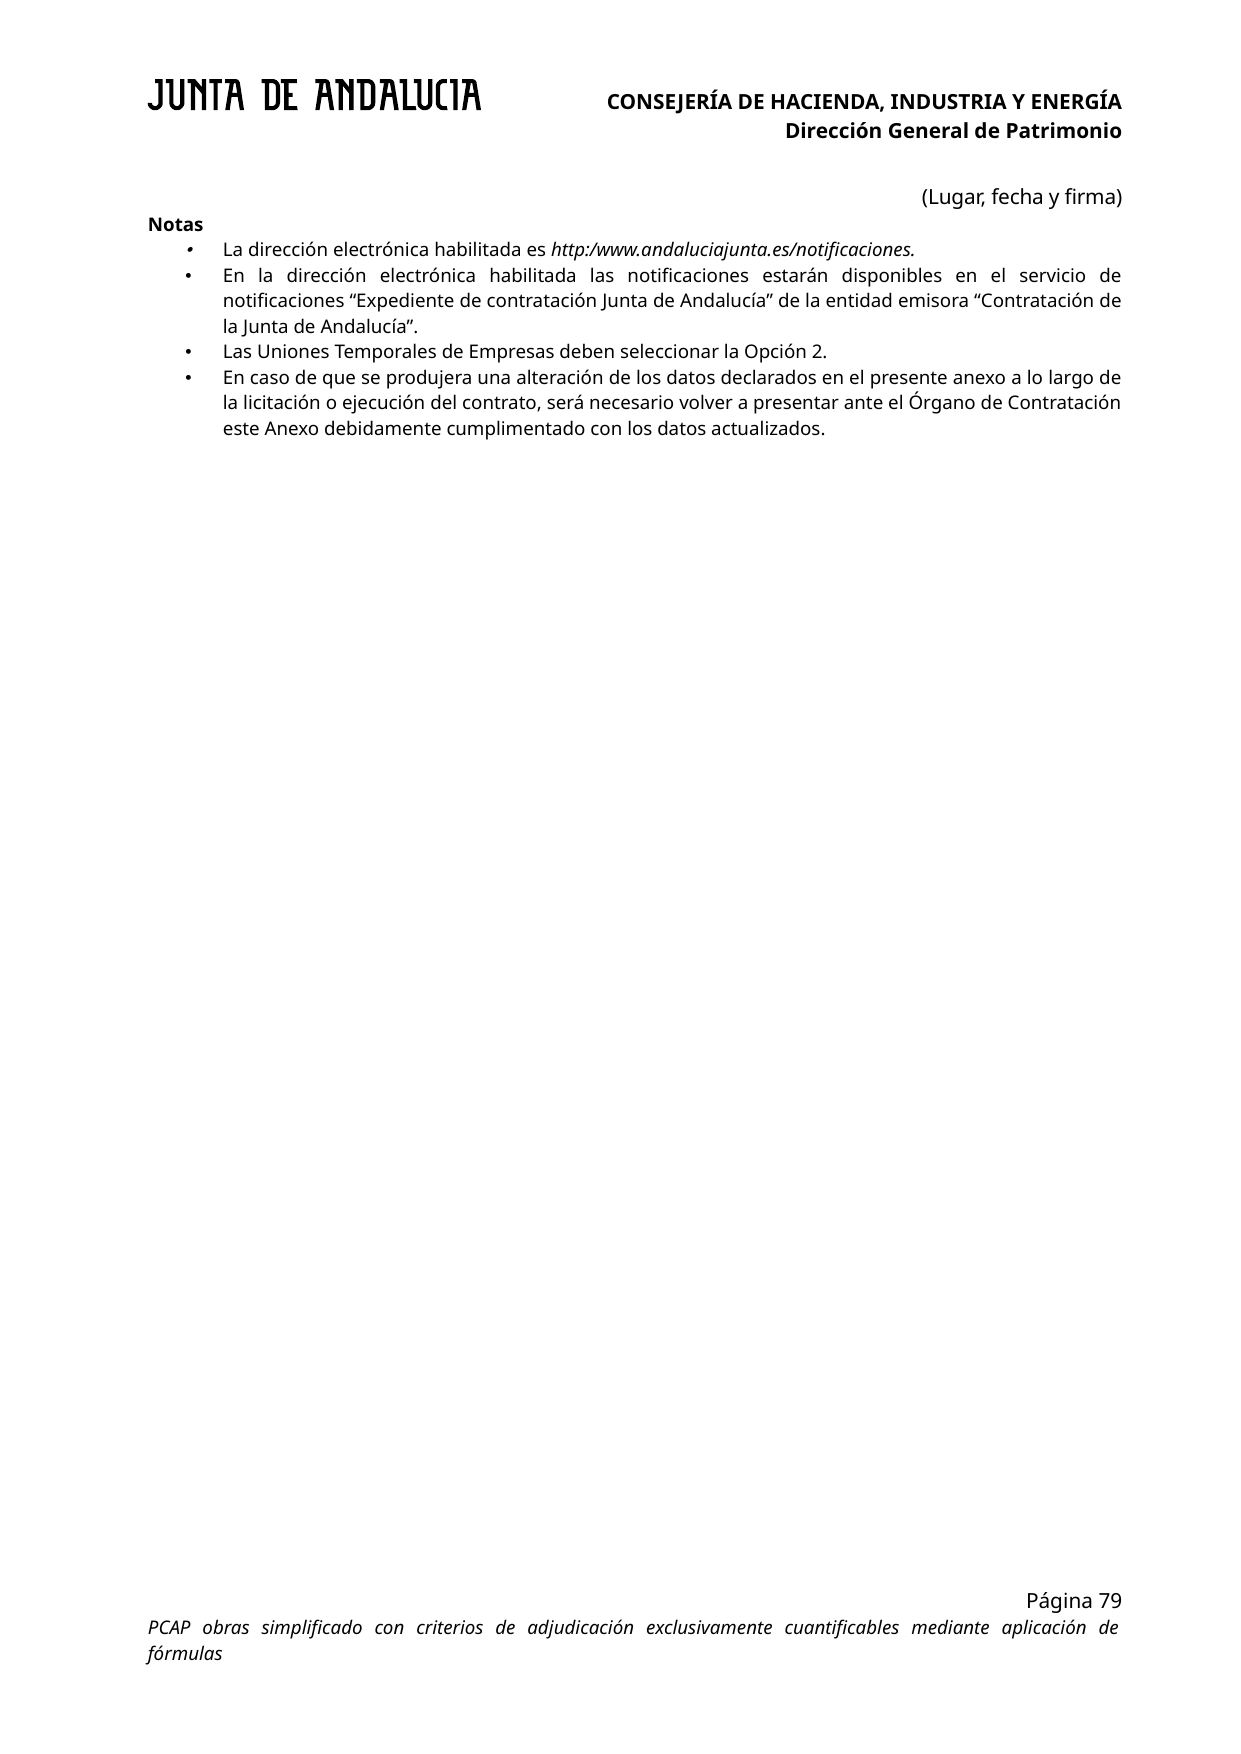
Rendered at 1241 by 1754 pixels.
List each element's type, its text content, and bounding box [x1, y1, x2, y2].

list En caso de que se produjera una alteración de los datos declarados en el presente anexo a lo largo de la licitación o ejecución del contrato, será necesario volver a presentar ante el Órgano de Contratación este Anexo debidamente cumplimentado con los datos actualizados. [185, 364, 1122, 441]
list La dirección electrónica habilitada es http:/www.andaluciajunta.es/notificaciones. [185, 236, 1122, 262]
list En la dirección electrónica habilitada las notificaciones estarán disponibles en el servicio de notificaciones “Expediente de contratación Junta de Andalucía” de la entidad emisora “Contratación de la Junta de Andalucía”. [185, 262, 1122, 338]
text Notas [148, 211, 1122, 236]
list (Lugar, fecha y firma) [523, 182, 1122, 211]
list Las Uniones Temporales de Empresas deben seleccionar la Opción 2. [185, 338, 1122, 364]
